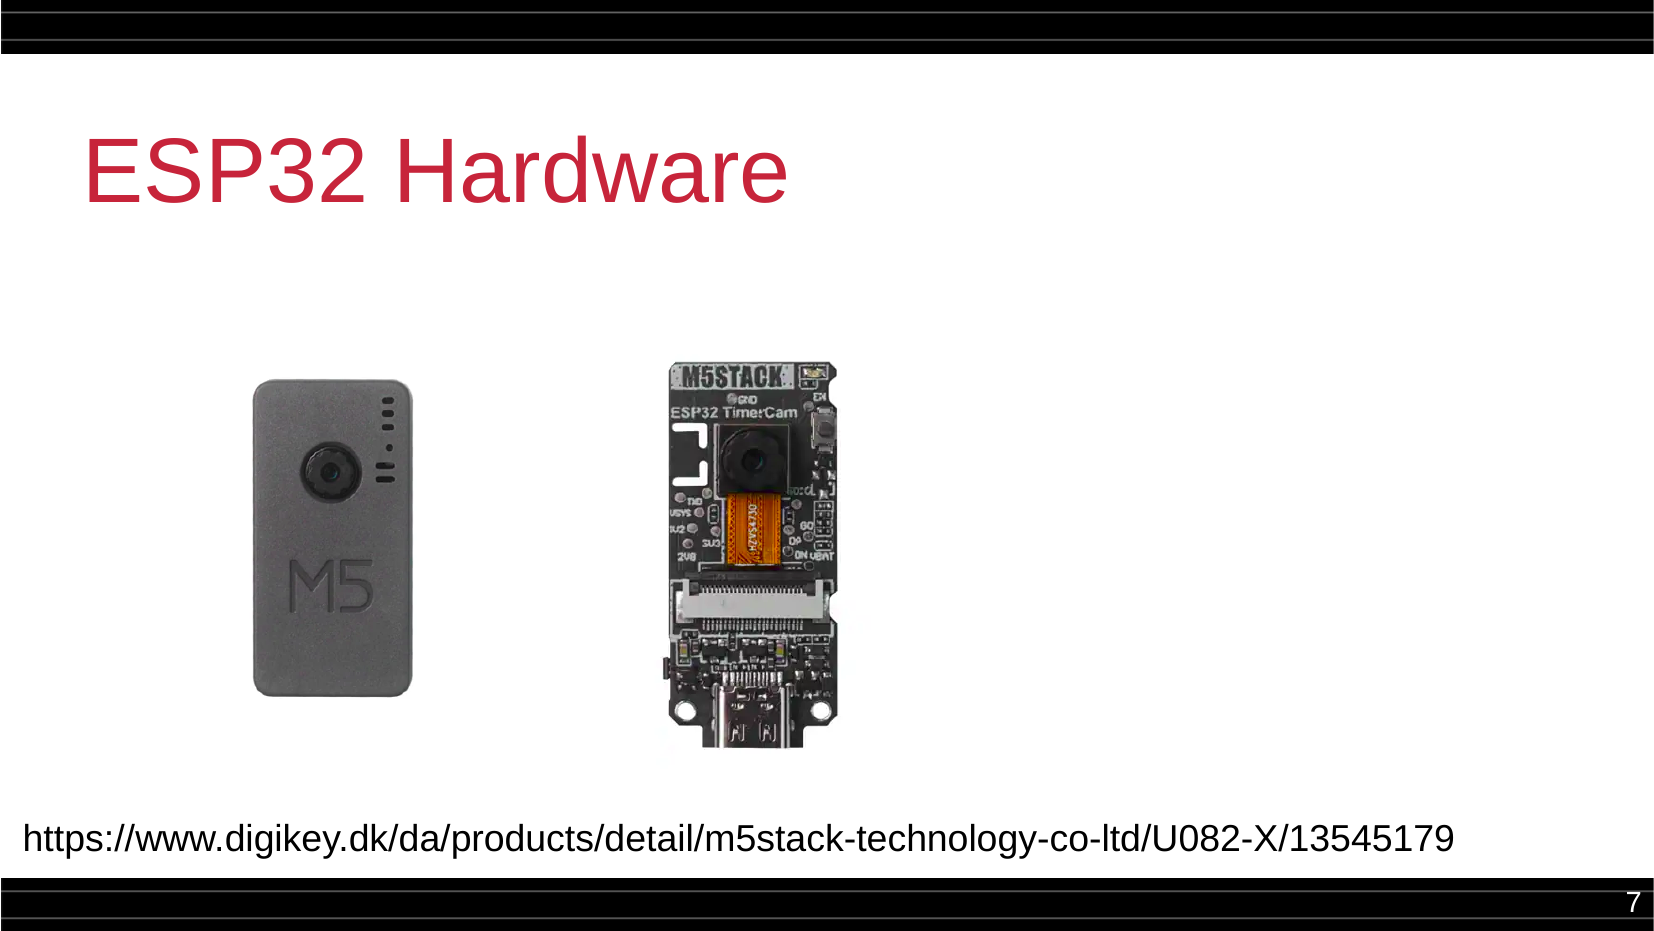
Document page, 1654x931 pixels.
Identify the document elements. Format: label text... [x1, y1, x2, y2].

picture [64, 254, 1051, 810]
picture [1, 0, 1654, 54]
title ESP32 Hardware [82, 92, 1571, 249]
text_box https://www.digikey.dk/da/products/detail/m5stack-technology-co-ltd/U082-X/13545179 [7, 810, 1471, 867]
picture [1, 878, 1654, 931]
